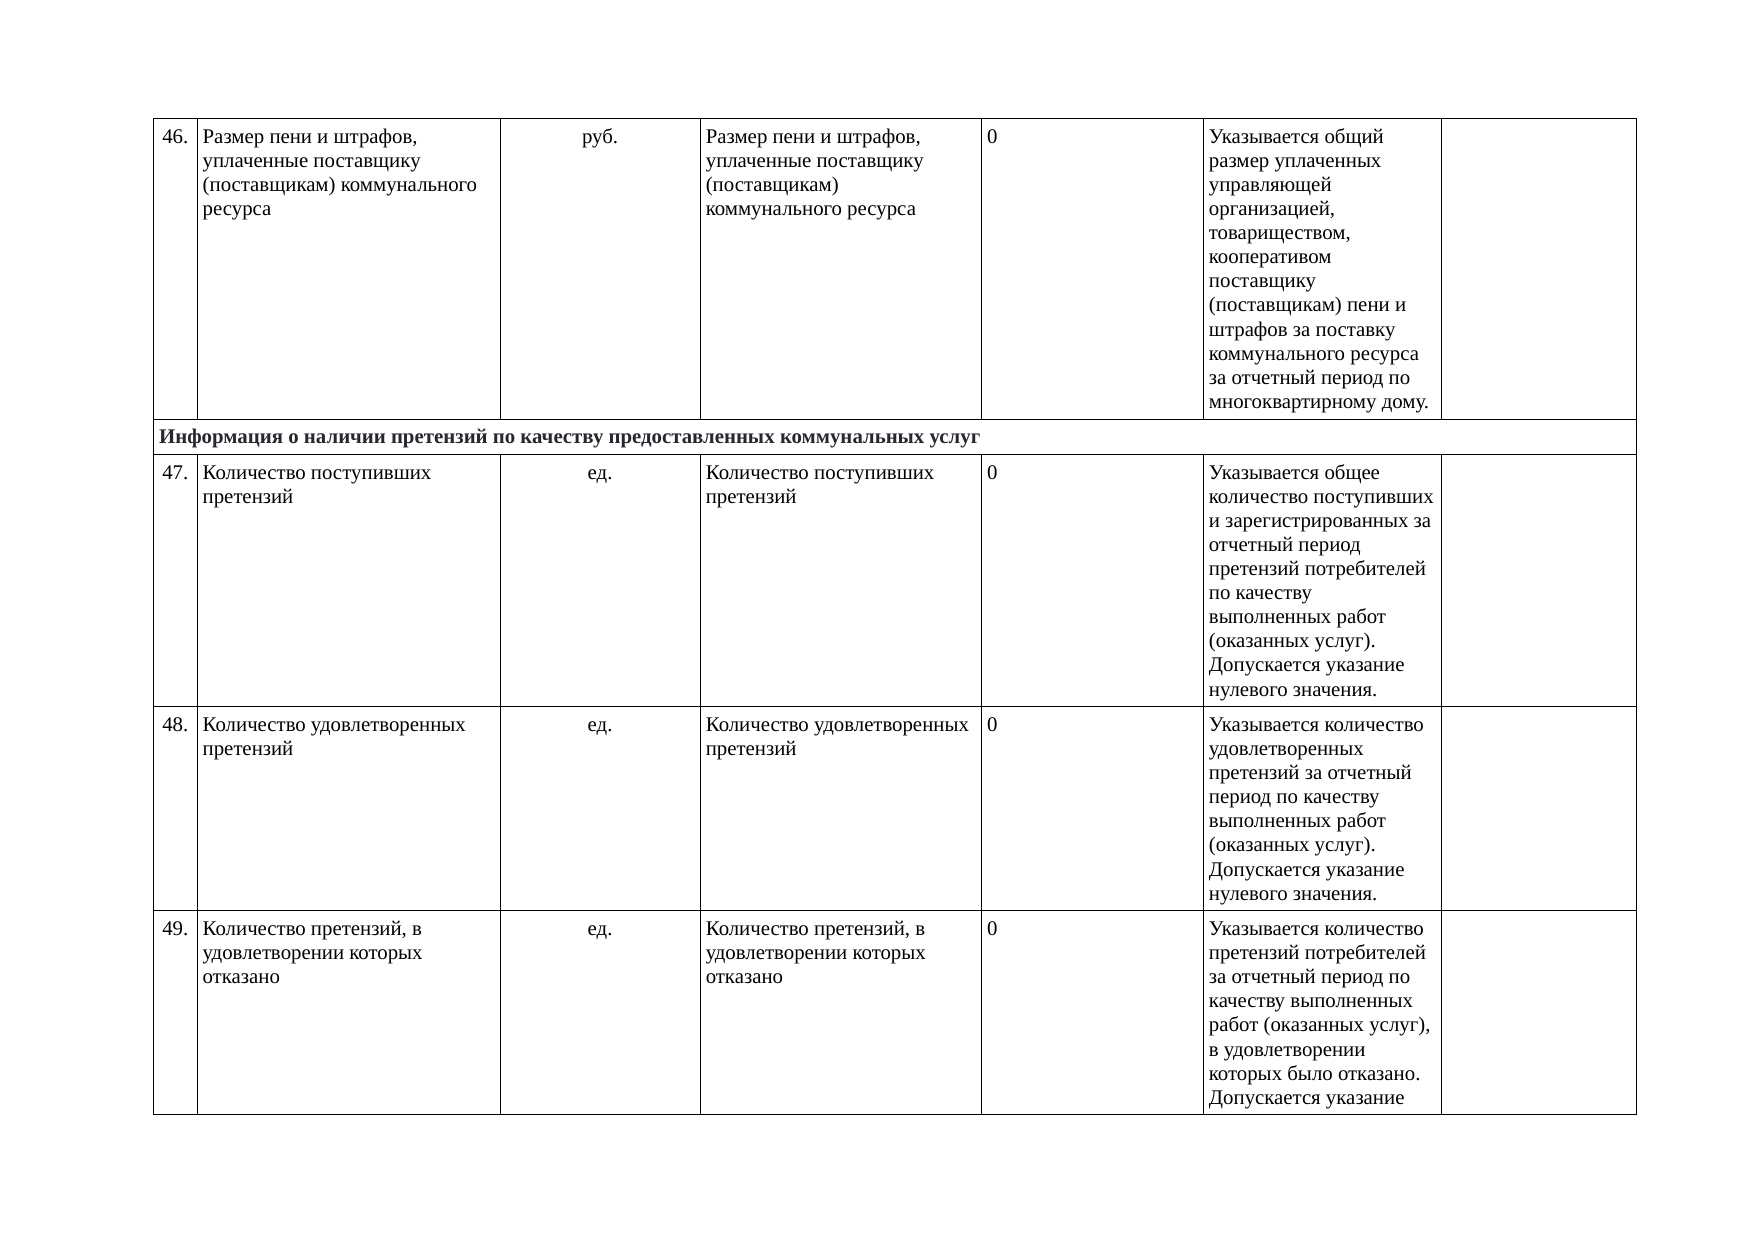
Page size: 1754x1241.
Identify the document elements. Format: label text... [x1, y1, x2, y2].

table_cell ед. [501, 455, 700, 706]
table_cell [1442, 911, 1636, 1114]
table_cell 48. [154, 707, 197, 910]
table_cell 0 [982, 707, 1203, 910]
table_cell руб. [501, 119, 700, 418]
table_cell Количество поступивших претензий [198, 455, 500, 706]
table_cell 46. [154, 119, 197, 418]
table_cell [1442, 707, 1636, 910]
table_cell 0 [982, 119, 1203, 418]
table_cell Указывается общее количество поступивших и зарегистрированных за отчетный период претензий потребителей по качеству выполненных работ (оказанных услуг). Допускается указание нулевого значения. [1204, 455, 1441, 706]
table_cell Количество поступивших претензий [701, 455, 981, 706]
table_cell Указывается общий размер уплаченных управляющей организацией, товариществом, кооперативом поставщику (поставщикам) пени и штрафов за поставку коммунального ресурса за отчетный период по многоквартирному дому. [1204, 119, 1441, 418]
table_cell Размер пени и штрафов, уплаченные поставщику (поставщикам) коммунального ресурса [198, 119, 500, 418]
table_cell Размер пени и штрафов, уплаченные поставщику (поставщикам) коммунального ресурса [701, 119, 981, 418]
table_cell 0 [982, 911, 1203, 1114]
table_cell Количество претензий, в удовлетворении которых отказано [701, 911, 981, 1114]
table_cell 0 [982, 455, 1203, 706]
table_cell Информация о наличии претензий по качеству предоставленных коммунальных услуг [154, 420, 1636, 454]
table_cell 49. [154, 911, 197, 1114]
table_cell Указывается количество удовлетворенных претензий за отчетный период по качеству выполненных работ (оказанных услуг). Допускается указание нулевого значения. [1204, 707, 1441, 910]
table_cell [1442, 119, 1636, 418]
table_cell Указывается количество претензий потребителей за отчетный период по качеству выполненных работ (оказанных услуг), в удовлетворении которых было отказано. Допускается указание [1204, 911, 1441, 1114]
table_cell [1442, 455, 1636, 706]
table_cell Количество претензий, в удовлетворении которых отказано [198, 911, 500, 1114]
table_cell 47. [154, 455, 197, 706]
table_cell Количество удовлетворенных претензий [701, 707, 981, 910]
table_cell ед. [501, 911, 700, 1114]
table_cell ед. [501, 707, 700, 910]
table_cell Количество удовлетворенных претензий [198, 707, 500, 910]
